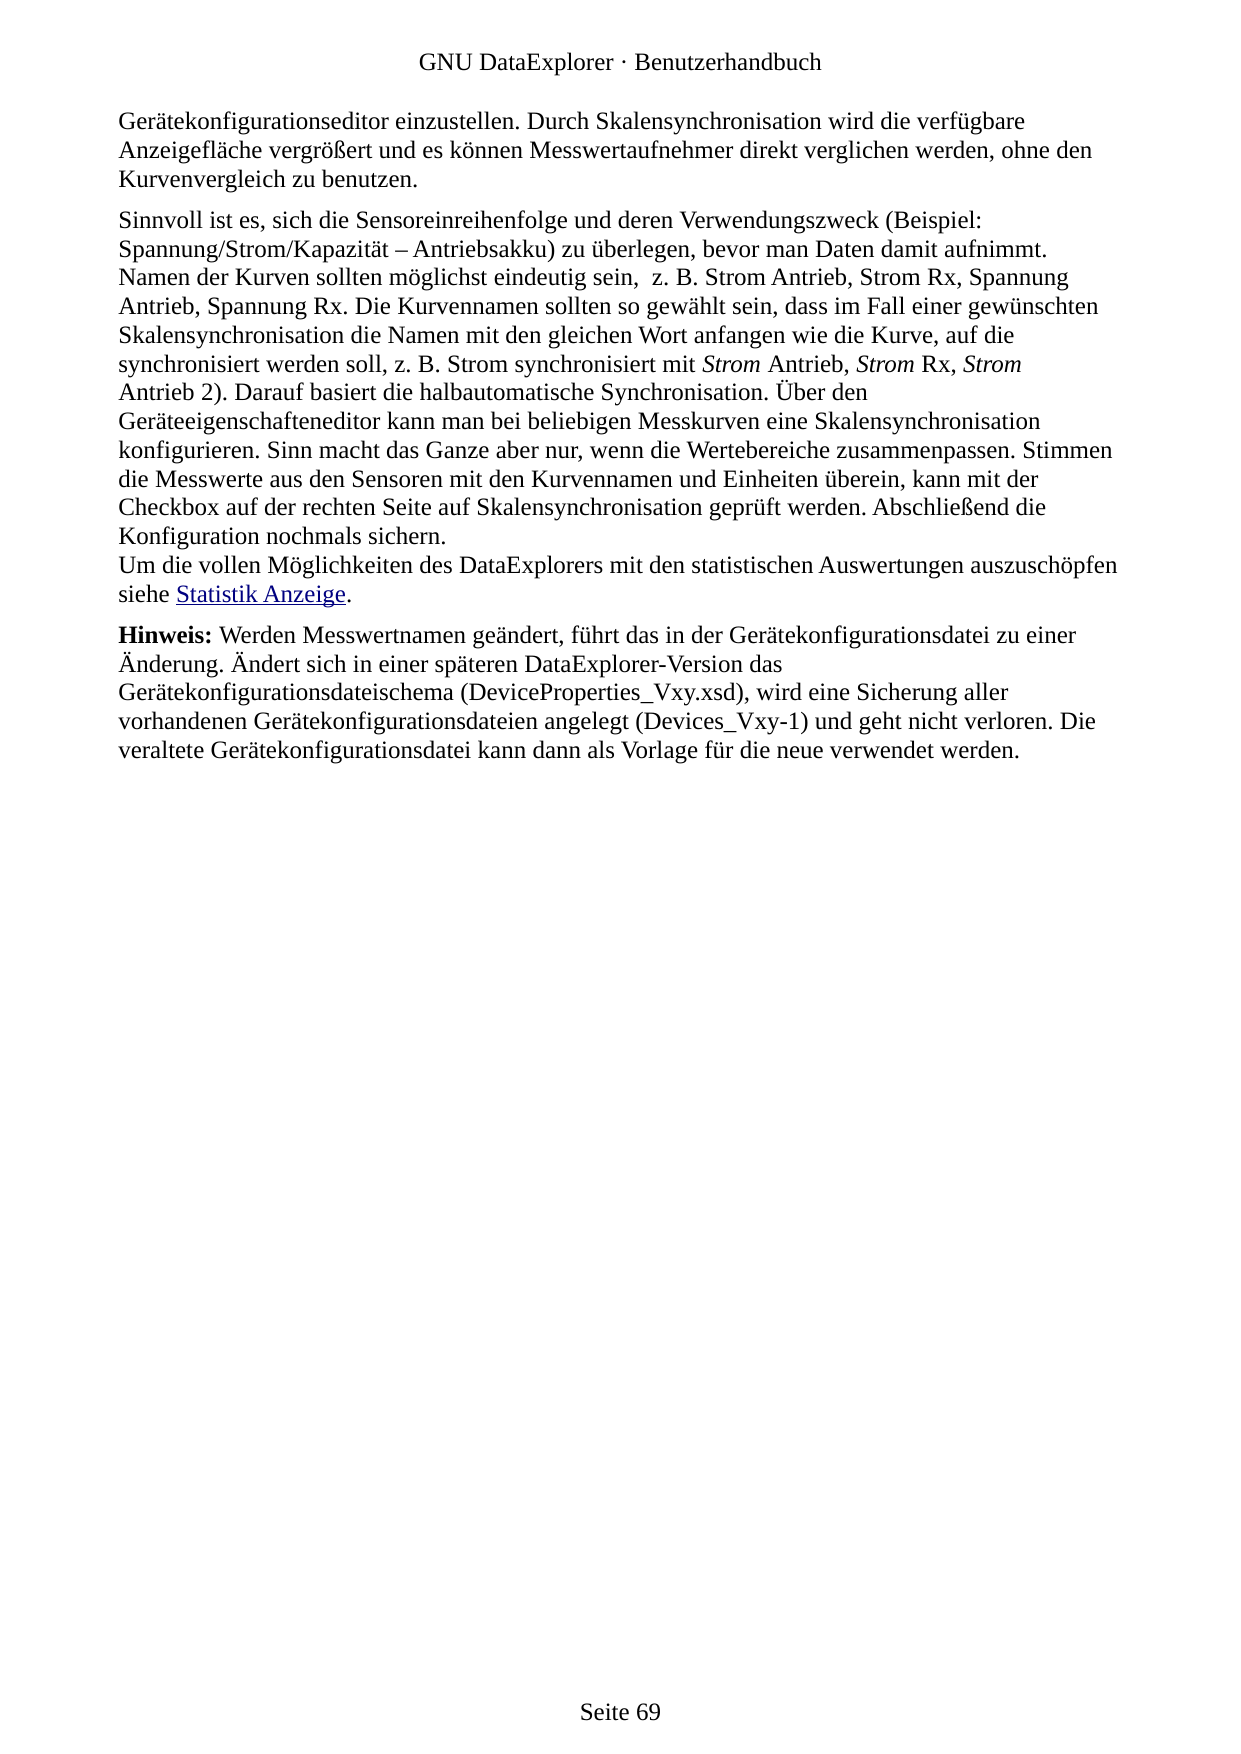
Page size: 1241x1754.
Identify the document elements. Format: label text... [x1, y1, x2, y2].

text Hinweis: Werden Messwertnamen geändert, führt das in der Gerätekonfigurationsdatei zu einer Änderung. Ändert sich in einer späteren DataExplorer-Version das Gerätekonfigurationsdateischema (DeviceProperties_Vxy.xsd), wird eine Sicherung aller vorhandenen Gerätekonfigurationsdateien angelegt (Devices_Vxy-1) und geht nicht verloren. Die veraltete Gerätekonfigurationsdatei kann dann als Vorlage für die neue verwendet werden. [118, 620, 1122, 764]
text Sinnvoll ist es, sich die Sensoreinreihenfolge und deren Verwendungszweck (Beispiel: Spannung/Strom/Kapazität – Antriebsakku) zu überlegen, bevor man Daten damit aufnimmt. Namen der Kurven sollten möglichst eindeutig sein, z. B. Strom Antrieb, Strom Rx, Spannung Antrieb, Spannung Rx. Die Kurvennamen sollten so gewählt sein, dass im Fall einer gewünschten Skalensynchronisation die Namen mit den gleichen Wort anfangen wie die Kurve, auf die synchronisiert werden soll, z. B. Strom synchronisiert mit Strom Antrieb, Strom Rx, Strom Antrieb 2). Darauf basiert die halbautomatische Synchronisation. Über den Geräteeigenschafteneditor kann man bei beliebigen Messkurven eine Skalensynchronisation konfigurieren. Sinn macht das Ganze aber nur, wenn die Wertebereiche zusammenpassen. Stimmen die Messwerte aus den Sensoren mit den Kurvennamen und Einheiten überein, kann mit der Checkbox auf der rechten Seite auf Skalensynchronisation geprüft werden. Abschließend die Konfiguration nochmals sichern. Um die vollen Möglichkeiten des DataExplorers mit den statistischen Auswertungen auszuschöpfen siehe Statistik Anzeige. [118, 205, 1122, 607]
text Gerätekonfigurationseditor einzustellen. Durch Skalensynchronisation wird die verfügbare Anzeigefläche vergrößert und es können Messwertaufnehmer direkt verglichen werden, ohne den Kurvenvergleich zu benutzen. [118, 106, 1122, 192]
